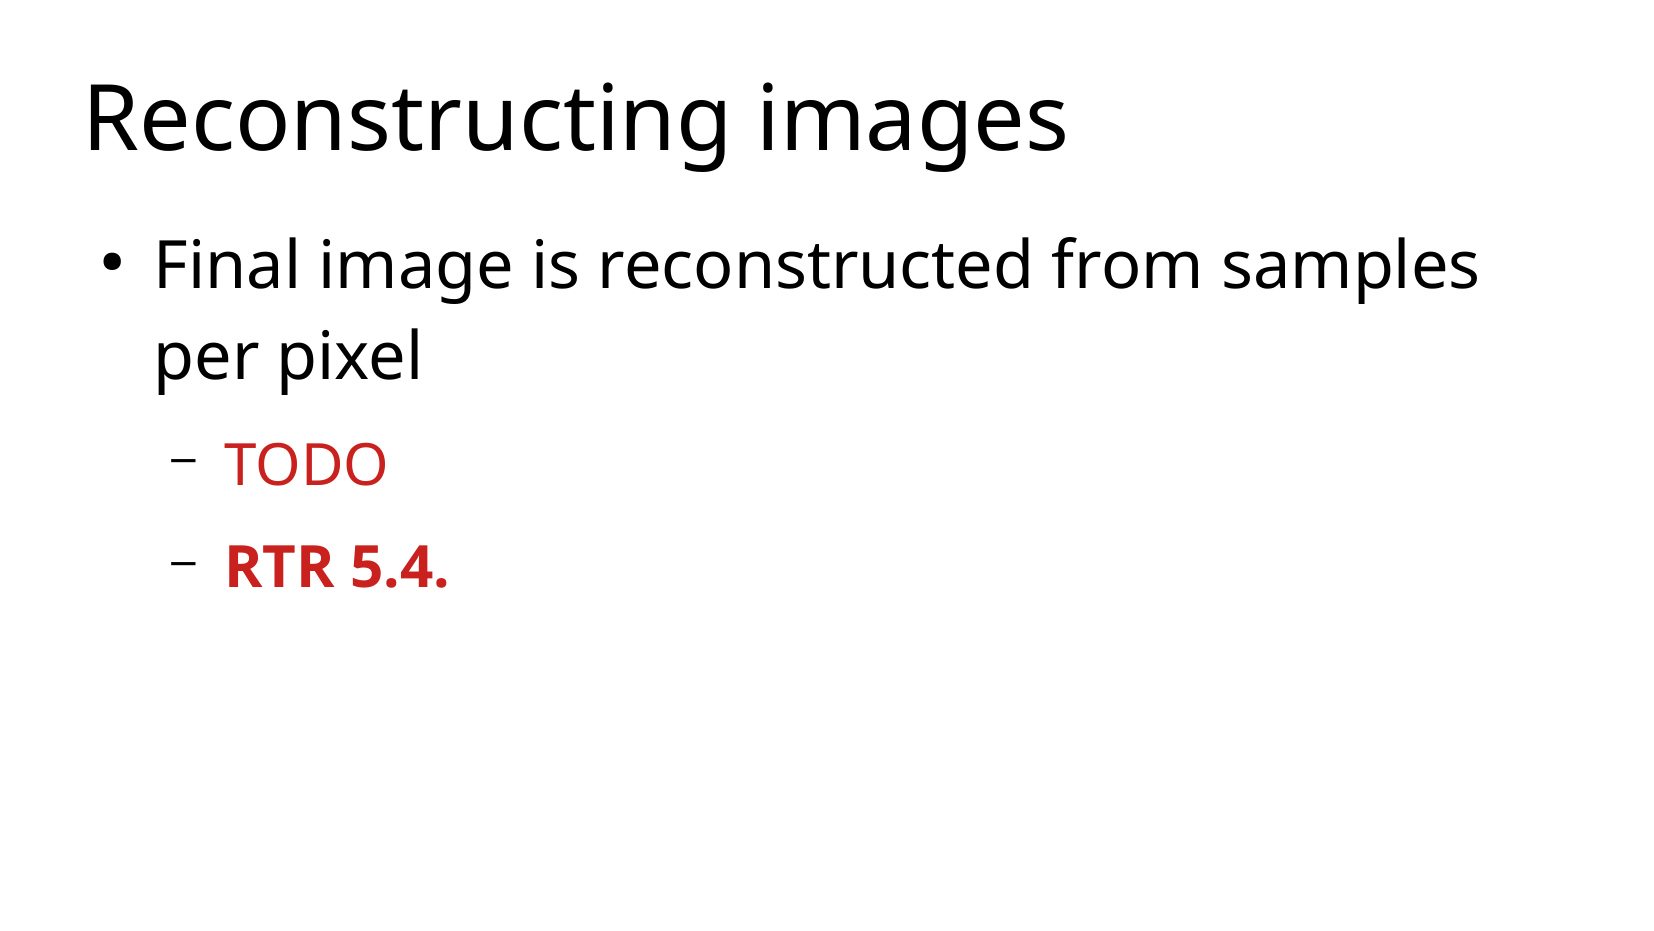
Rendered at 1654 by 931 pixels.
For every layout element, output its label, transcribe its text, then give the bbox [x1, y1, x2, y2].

list Final image is reconstructed from samples per pixel TODO RTR 5.4. [82, 217, 1571, 758]
title Reconstructing images [82, 37, 1571, 193]
